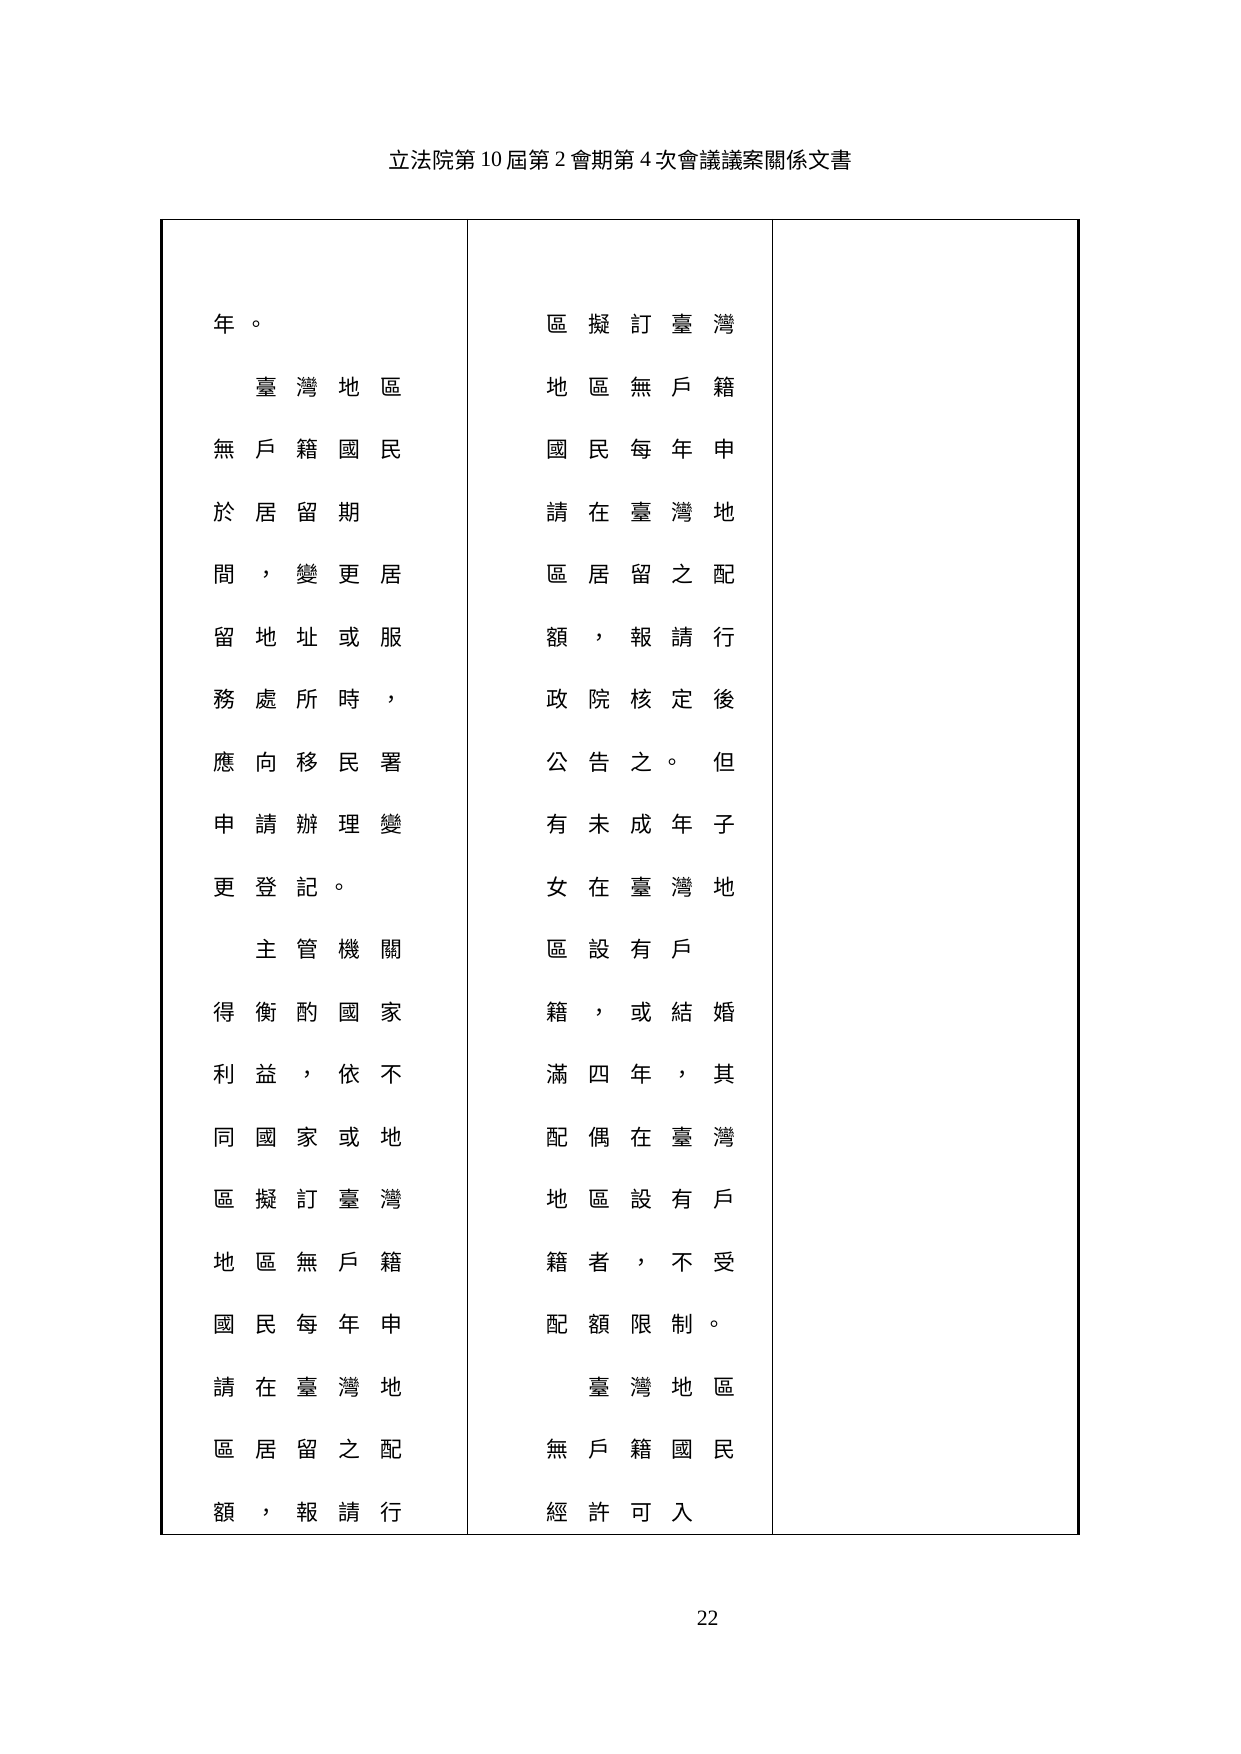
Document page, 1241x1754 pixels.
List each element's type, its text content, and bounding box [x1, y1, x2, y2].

table_cell [773, 220, 1077, 1534]
table_cell 區擬訂臺灣地區無戶籍國民每年申請在臺灣地區居留之配額，報請行政院核定後公告之。但有未成年子女在臺灣地區設有戶籍，或結婚滿四年，其配偶在臺灣地區設有戶籍者，不受配額限制。 臺灣地區無戶籍國民經許可入 [468, 220, 772, 1534]
table_cell 年。 臺灣地區無戶籍國民於居留期間，變更居留地址或服務處所時，應向移民署申請辦理變更登記。 主管機關得衡酌國家利益，依不同國家或地區擬訂臺灣地區無戶籍國民每年申請在臺灣地區居留之配額，報請行 [163, 220, 467, 1534]
